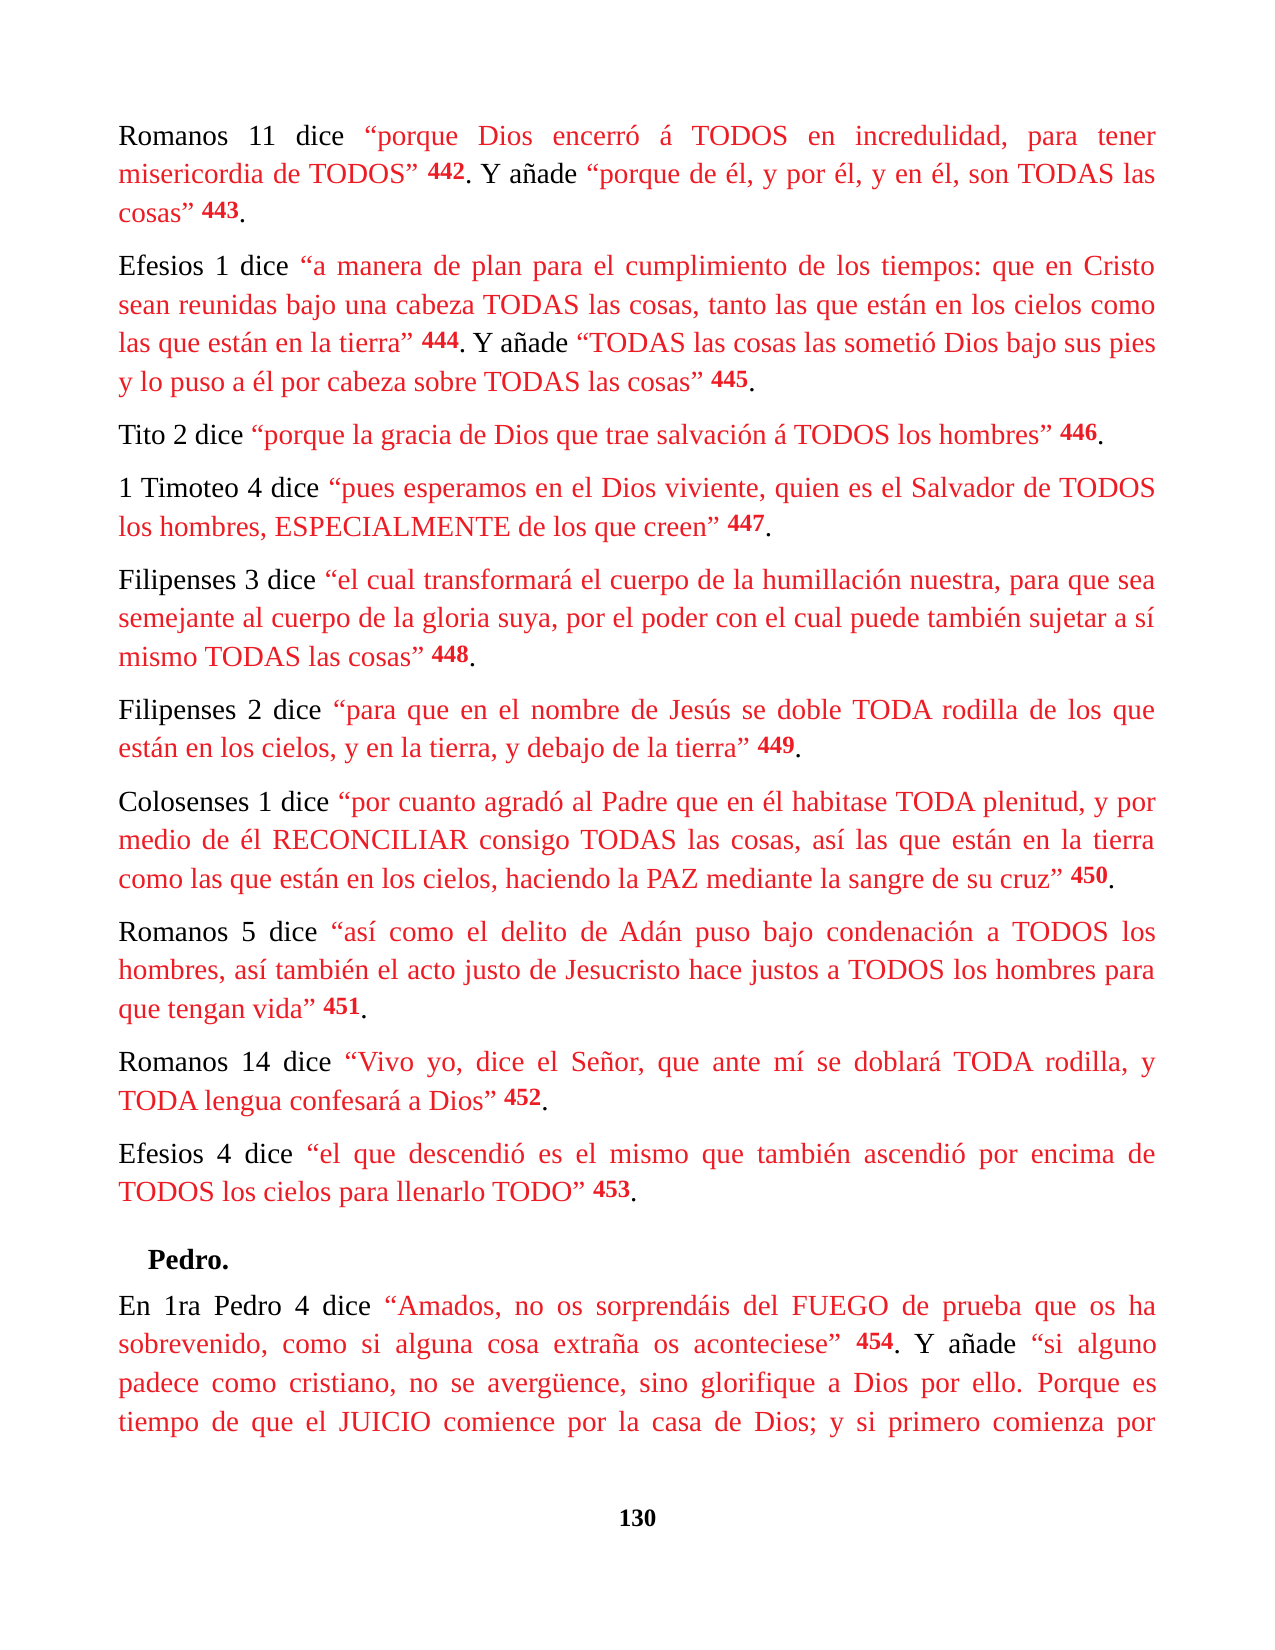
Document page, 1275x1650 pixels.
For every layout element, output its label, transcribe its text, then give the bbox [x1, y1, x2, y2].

subtitle Pedro. [148, 1242, 1157, 1276]
text Romanos 14 dice “Vivo yo, dice el Señor, que ante mí se doblará TODA rodilla, y TODA lengua confesará a Dios” . [118, 1044, 1157, 1116]
text En 1ra Pedro 4 dice “Amados, no os sorprendáis del FUEGO de prueba que os ha sobrevenido, como si alguna cosa extraña os aconteciese” . Y añade “si alguno padece como cristiano, no se avergüence, sino glorifique a Dios por ello. Porque es tiempo de que el JUICIO comience por la casa de Dios; y si primero comienza por [118, 1288, 1157, 1437]
text Filipenses 3 dice “el cual transformará el cuerpo de la humillación nuestra, para que sea semejante al cuerpo de la gloria suya, por el poder con el cual puede también sujetar a sí mismo TODAS las cosas” . [118, 562, 1157, 672]
text Filipenses 2 dice “para que en el nombre de Jesús se doble TODA rodilla de los que están en los cielos, y en la tierra, y debajo de la tierra” . [118, 692, 1157, 764]
text Efesios 4 dice “el que descendió es el mismo que también ascendió por encima de TODOS los cielos para llenarlo TODO” . [118, 1136, 1157, 1208]
text Romanos 11 dice “porque Dios encerró á TODOS en incredulidad, para tener misericordia de TODOS” . Y añade “porque de él, y por él, y en él, son TODAS las cosas” . [118, 118, 1157, 229]
text Efesios 1 dice “a manera de plan para el cumplimiento de los tiempos: que en Cristo sean reunidas bajo una cabeza TODAS las cosas, tanto las que están en los cielos como las que están en la tierra” . Y añade “TODAS las cosas las sometió Dios bajo sus pies y lo puso a él por cabeza sobre TODAS las cosas” . [118, 248, 1157, 397]
text Colosenses 1 dice “por cuanto agradó al Padre que en él habitase TODA plenitud, y por medio de él RECONCILIAR consigo TODAS las cosas, así las que están en la tierra como las que están en los cielos, haciendo la PAZ mediante la sangre de su cruz” . [118, 784, 1157, 894]
text Romanos 5 dice “así como el delito de Adán puso bajo condenación a TODOS los hombres, así también el acto justo de Jesucristo hace justos a TODOS los hombres para que tengan vida” . [118, 914, 1157, 1024]
text Tito 2 dice “porque la gracia de Dios que trae salvación á TODOS los hombres” . [118, 417, 1157, 451]
text 1 Timoteo 4 dice “pues esperamos en el Dios viviente, quien es el Salvador de TODOS los hombres, ESPECIALMENTE de los que creen” . [118, 470, 1157, 542]
